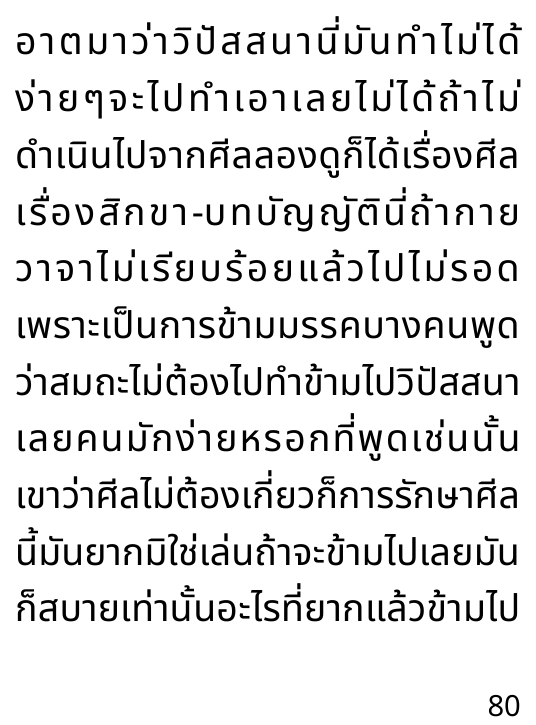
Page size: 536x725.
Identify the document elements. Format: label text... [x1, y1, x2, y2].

text อาตมาว่าวิปัสสนานี่มันทำไม่ได้ง่ายๆจะไปทำเอาเลยไม่ได้ถ้าไม่ดำเนินไปจากศีลลองดูก็ได้เรื่องศีลเรื่องสิกขา-บทบัญญัตินี่ถ้ากายวาจาไม่เรียบร้อยแล้วไปไม่รอดเพราะเป็นการข้ามมรรคบางคนพูดว่าสมถะไม่ต้องไปทำข้ามไปวิปัสสนาเลยคนมักง่ายหรอกที่พูดเช่นนั้นเขาว่าศีลไม่ต้องเกี่ยวก็การรักษาศีลนี้มันยากมิใช่เล่นถ้าจะข้ามไปเลยมันก็สบายเท่านั้นอะไรที่ยากแล้วข้ามไป [15, 15, 521, 639]
